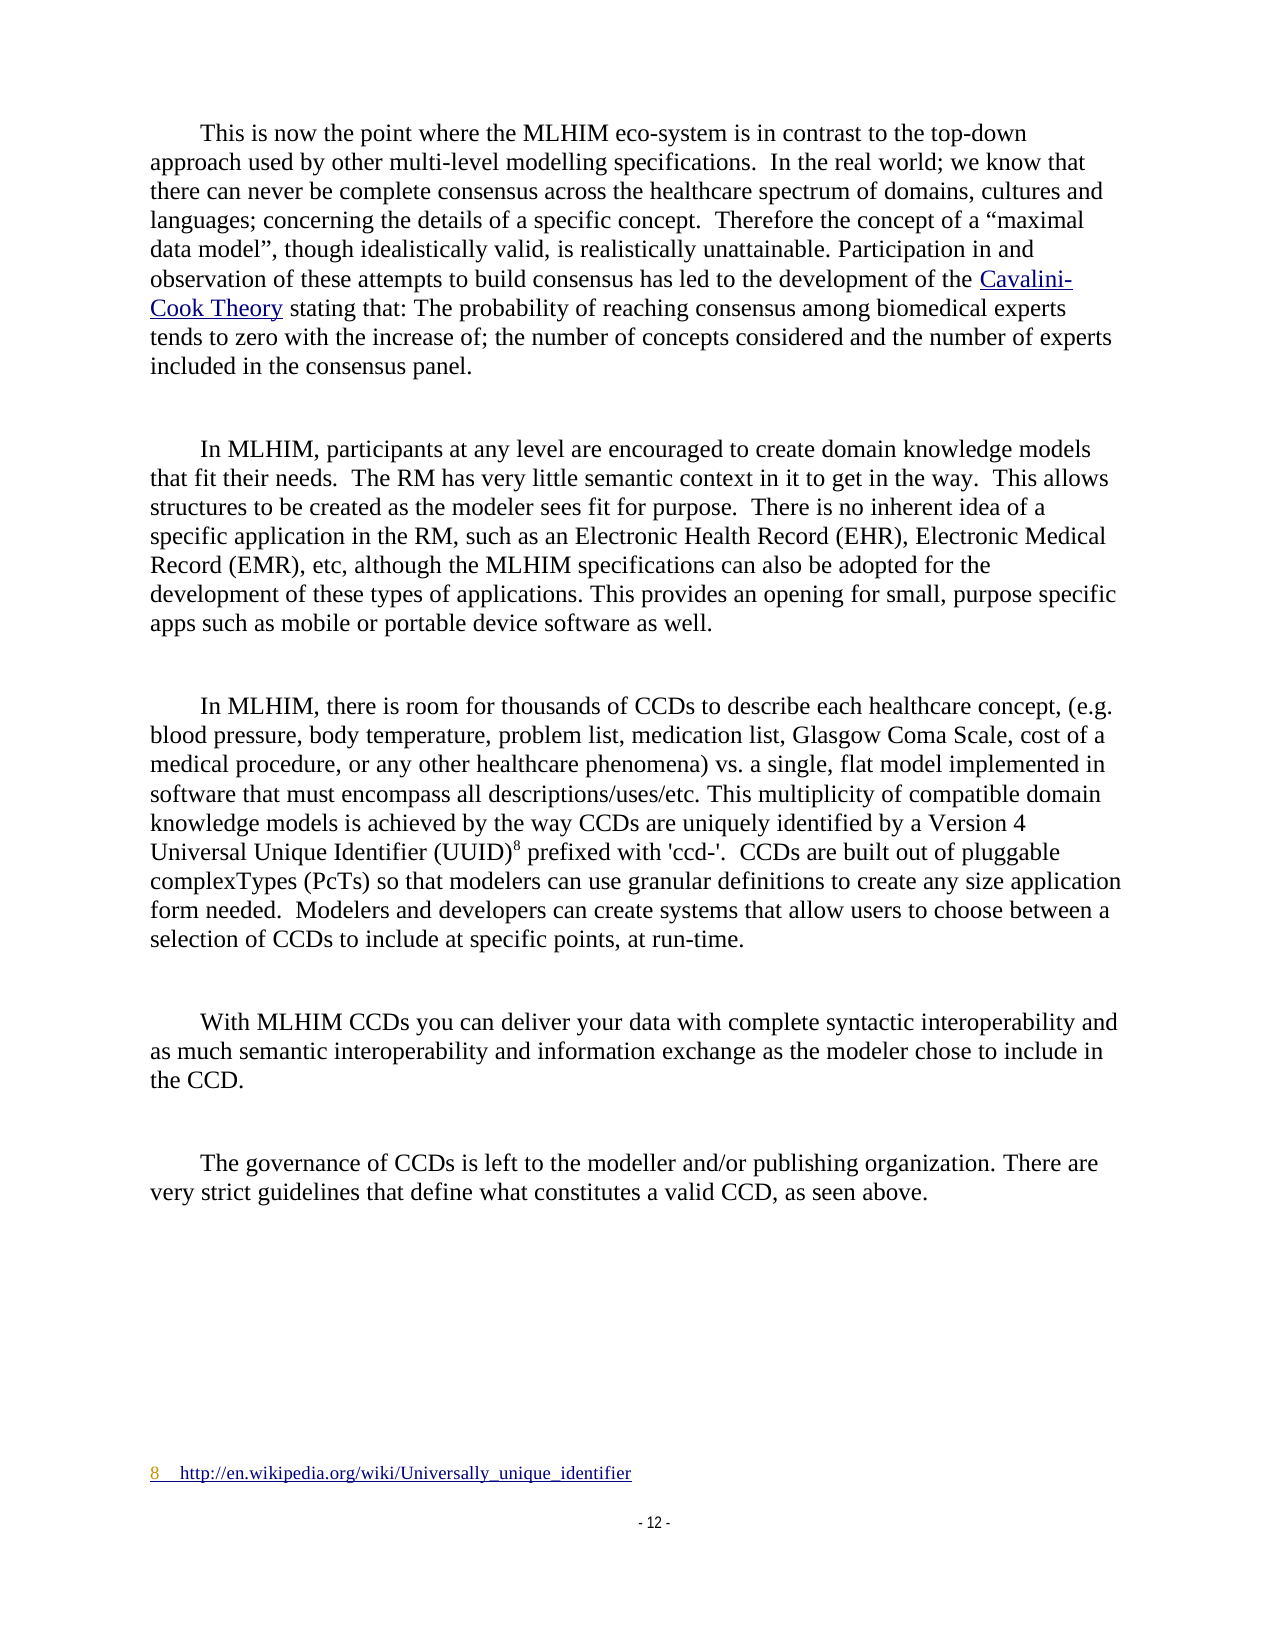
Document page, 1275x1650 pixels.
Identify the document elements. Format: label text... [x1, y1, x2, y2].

text The governance of CCDs is left to the modeller and/or publishing organization. There are very strict guidelines that define what constitutes a valid CCD, as seen above. [150, 1148, 1125, 1206]
text This is now the point where the MLHIM eco-system is in contrast to the top-down approach used by other multi-level modelling specifications. In the real world; we know that there can never be complete consensus across the healthcare spectrum of domains, cultures and languages; concerning the details of a specific concept. Therefore the concept of a “maximal data model”, though idealistically valid, is realistically unattainable. Participation in and observation of these attempts to build consensus has led to the development of the Cavalini-Cook Theory stating that: The probability of reaching consensus among biomedical experts tends to zero with the increase of; the number of concepts considered and the number of experts included in the consensus panel. [150, 118, 1125, 380]
text With MLHIM CCDs you can deliver your data with complete syntactic interoperability and as much semantic interoperability and information exchange as the modeler chose to include in the CCD. [150, 1007, 1125, 1094]
text http://en.wikipedia.org/wiki/Universally_unique_identifier [150, 1461, 1125, 1483]
text In MLHIM, participants at any level are encouraged to create domain knowledge models that fit their needs. The RM has very little semantic context in it to get in the way. This allows structures to be created as the modeler sees fit for purpose. There is no inherent idea of a specific application in the RM, such as an Electronic Health Record (EHR), Electronic Medical Record (EMR), etc, although the MLHIM specifications can also be adopted for the development of these types of applications. This provides an opening for small, purpose specific apps such as mobile or portable device software as well. [150, 434, 1125, 637]
text In MLHIM, there is room for thousands of CCDs to describe each healthcare concept, (e.g. blood pressure, body temperature, problem list, medication list, Glasgow Coma Scale, cost of a medical procedure, or any other healthcare phenomena) vs. a single, flat model implemented in software that must encompass all descriptions/uses/etc. This multiplicity of compatible domain knowledge models is achieved by the way CCDs are uniquely identified by a Version 4 Universal Unique Identifier (UUID) prefixed with 'ccd-'. CCDs are built out of pluggable complexTypes (PcTs) so that modelers can use granular definitions to create any size application form needed. Modelers and developers can create systems that allow users to choose between a selection of CCDs to include at specific points, at run-time. [150, 691, 1125, 953]
